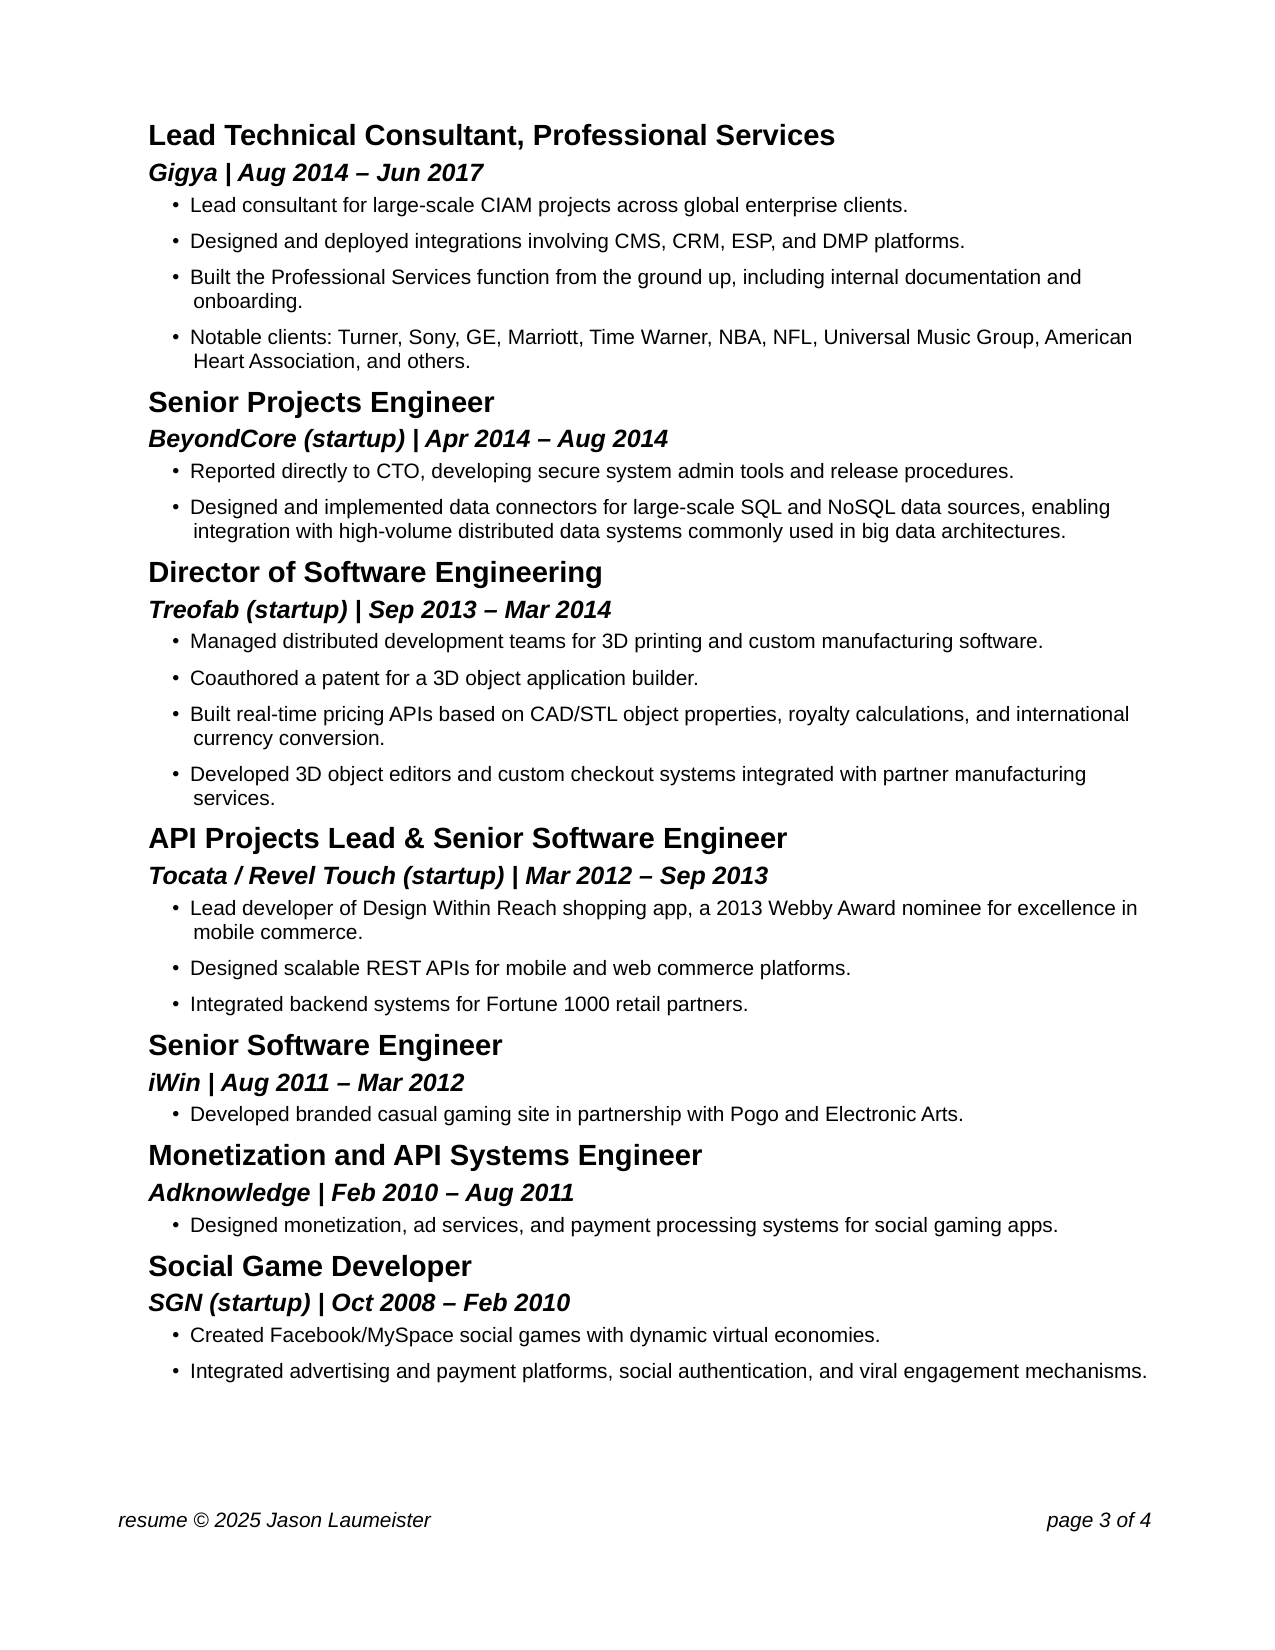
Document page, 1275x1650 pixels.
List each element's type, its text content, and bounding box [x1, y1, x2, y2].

subtitle Lead Technical Consultant, Professional Services [148, 118, 1157, 152]
subtitle iWin | Aug 2011 – Mar 2012 [148, 1067, 1157, 1096]
subtitle BeyondCore (startup) | Apr 2014 – Aug 2014 [148, 424, 1157, 453]
subtitle Gigya | Aug 2014 – Jun 2017 [148, 158, 1157, 186]
list Lead consultant for large-scale CIAM projects across global enterprise clients. [172, 192, 1157, 217]
list Coauthored a patent for a 3D object application builder. [172, 665, 1157, 689]
subtitle Monetization and API Systems Engineer [148, 1138, 1157, 1172]
subtitle Adknowledge | Feb 2010 – Aug 2011 [148, 1178, 1157, 1207]
list Integrated backend systems for Fortune 1000 retail partners. [172, 992, 1157, 1016]
subtitle SGN (startup) | Oct 2008 – Feb 2010 [148, 1288, 1157, 1317]
subtitle Senior Software Engineer [148, 1028, 1157, 1061]
list Managed distributed development teams for 3D printing and custom manufacturing software. [172, 629, 1157, 653]
subtitle Social Game Developer [148, 1249, 1157, 1282]
list Designed and implemented data connectors for large-scale SQL and NoSQL data sources, enabling integration with high-volume distributed data systems commonly used in big data architectures. [172, 495, 1157, 543]
list Notable clients: Turner, Sony, GE, Marriott, Time Warner, NBA, NFL, Universal Music Group, American Heart Association, and others. [172, 324, 1157, 373]
list Developed 3D object editors and custom checkout systems integrated with partner manufacturing services. [172, 761, 1157, 809]
list Integrated advertising and payment platforms, social authentication, and viral engagement mechanisms. [172, 1359, 1157, 1383]
subtitle Director of Software Engineering [148, 555, 1157, 588]
list Created Facebook/MySpace social games with dynamic virtual economies. [172, 1323, 1157, 1347]
list Developed branded casual gaming site in partnership with Pogo and Electronic Arts. [172, 1102, 1157, 1126]
list Reported directly to CTO, developing secure system admin tools and release procedures. [172, 459, 1157, 483]
list Designed and deployed integrations involving CMS, CRM, ESP, and DMP platforms. [172, 228, 1157, 253]
list Designed monetization, ad services, and payment processing systems for social gaming apps. [172, 1213, 1157, 1237]
list Lead developer of Design Within Reach shopping app, a 2013 Webby Award nominee for excellence in mobile commerce. [172, 896, 1157, 944]
list Built real-time pricing APIs based on CAD/STL object properties, royalty calculations, and international currency conversion. [172, 701, 1157, 749]
subtitle Senior Projects Engineer [148, 384, 1157, 418]
subtitle Treofab (startup) | Sep 2013 – Mar 2014 [148, 594, 1157, 623]
list Built the Professional Services function from the ground up, including internal documentation and onboarding. [172, 264, 1157, 313]
subtitle Tocata / Revel Touch (startup) | Mar 2012 – Sep 2013 [148, 861, 1157, 890]
subtitle API Projects Lead & Senior Software Engineer [148, 821, 1157, 855]
list Designed scalable REST APIs for mobile and web commerce platforms. [172, 956, 1157, 980]
